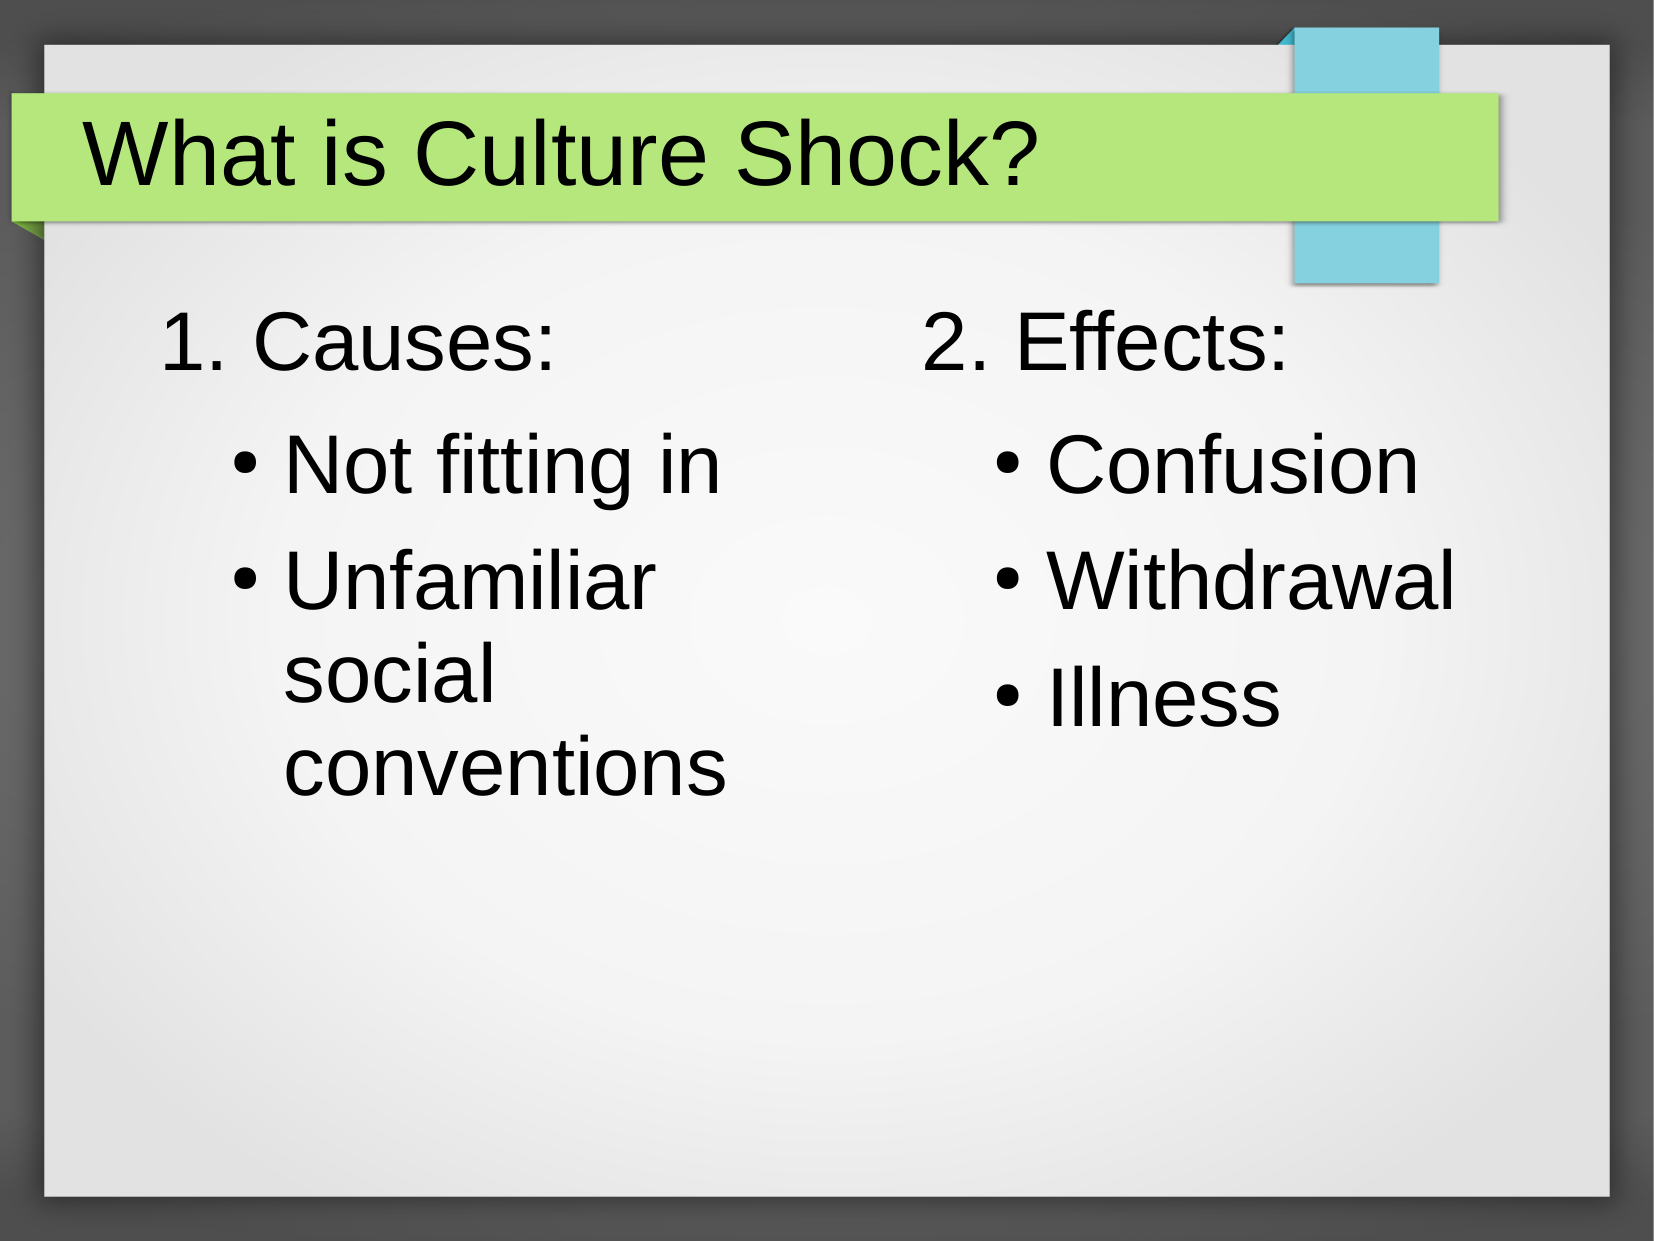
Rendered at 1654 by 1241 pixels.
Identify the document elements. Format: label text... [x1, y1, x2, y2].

list Effects: Confusion Withdrawal Illness [904, 295, 1631, 1015]
list Causes: Not fitting in Unfamiliar social conventions [141, 295, 868, 1015]
picture [0, 0, 1654, 1241]
title What is Culture Shock? [82, 94, 1264, 213]
